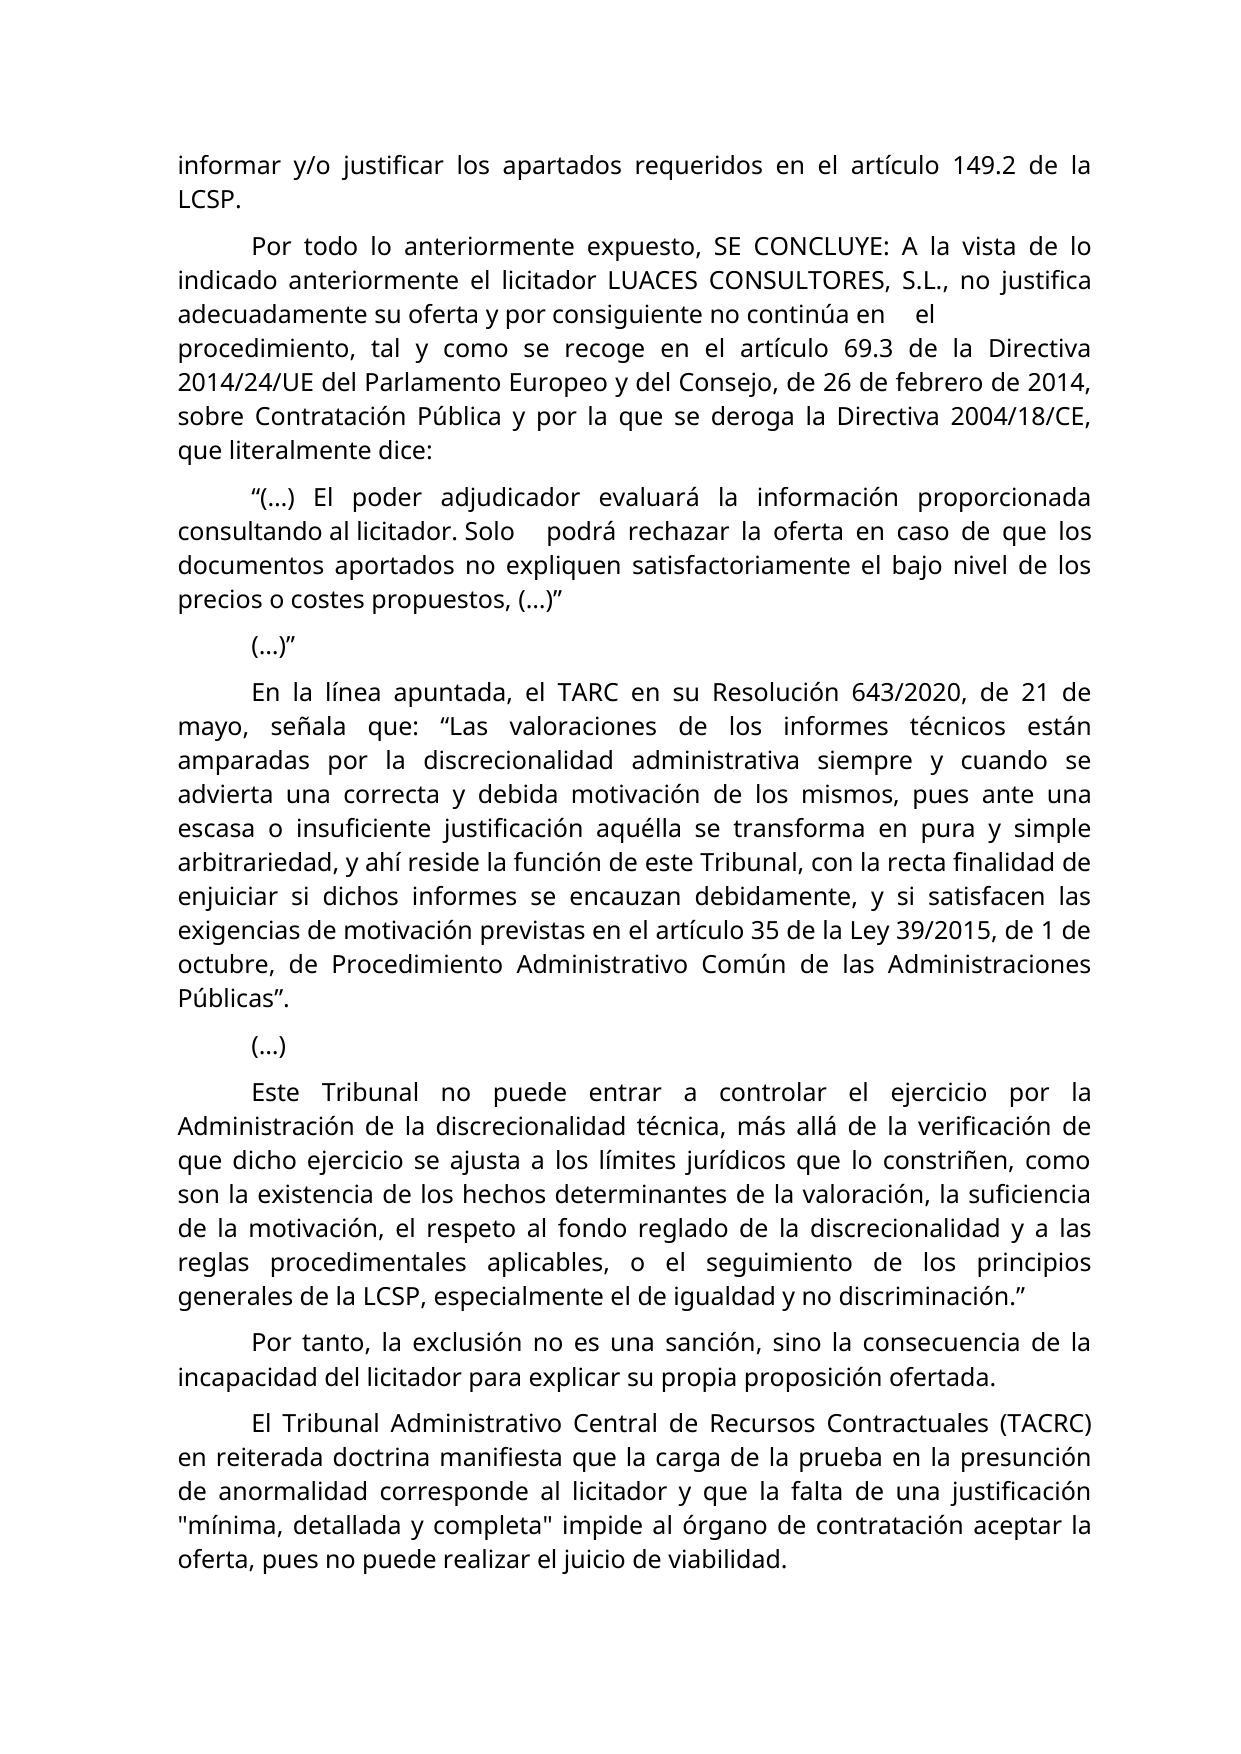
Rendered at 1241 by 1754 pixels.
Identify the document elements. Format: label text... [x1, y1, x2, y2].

text Por tanto, la exclusión no es una sanción, sino la consecuencia de la incapacidad del licitador para explicar su propia proposición ofertada. [177, 1325, 1093, 1393]
text “(…) El poder adjudicador evaluará la información proporcionada consultando al licitador. Solo podrá rechazar la oferta en caso de que los documentos aportados no expliquen satisfactoriamente el bajo nivel de los precios o costes propuestos, (…)” [177, 479, 1093, 615]
text informar y/o justificar los apartados requeridos en el artículo 149.2 de la LCSP. [177, 148, 1093, 216]
text Este Tribunal no puede entrar a controlar el ejercicio por la Administración de la discrecionalidad técnica, más allá de la verificación de que dicho ejercicio se ajusta a los límites jurídicos que lo constriñen, como son la existencia de los hechos determinantes de la valoración, la suficiencia de la motivación, el respeto al fondo reglado de la discrecionalidad y a las reglas procedimentales aplicables, o el seguimiento de los principios generales de la LCSP, especialmente el de igualdad y no discriminación.” [177, 1074, 1093, 1313]
text (…) [177, 1028, 1093, 1062]
text (…)” [177, 628, 1093, 662]
text El Tribunal Administrativo Central de Recursos Contractuales (TACRC) en reiterada doctrina manifiesta que la carga de la prueba en la presunción de anormalidad corresponde al licitador y que la falta de una justificación "mínima, detallada y completa" impide al órgano de contratación aceptar la oferta, pues no puede realizar el juicio de viabilidad. [177, 1406, 1093, 1576]
text Por todo lo anteriormente expuesto, SE CONCLUYE: A la vista de lo indicado anteriormente el licitador LUACES CONSULTORES, S.L., no justifica adecuadamente su oferta y por consiguiente no continúa en el procedimiento, tal y como se recoge en el artículo 69.3 de la Directiva 2014/24/UE del Parlamento Europeo y del Consejo, de 26 de febrero de 2014, sobre Contratación Pública y por la que se deroga la Directiva 2004/18/CE, que literalmente dice: [177, 228, 1093, 467]
text En la línea apuntada, el TARC en su Resolución 643/2020, de 21 de mayo, señala que: “Las valoraciones de los informes técnicos están amparadas por la discrecionalidad administrativa siempre y cuando se advierta una correcta y debida motivación de los mismos, pues ante una escasa o insuficiente justificación aquélla se transforma en pura y simple arbitrariedad, y ahí reside la función de este Tribunal, con la recta finalidad de enjuiciar si dichos informes se encauzan debidamente, y si satisfacen las exigencias de motivación previstas en el artículo 35 de la Ley 39/2015, de 1 de octubre, de Procedimiento Administrativo Común de las Administraciones Públicas”. [177, 674, 1093, 1015]
